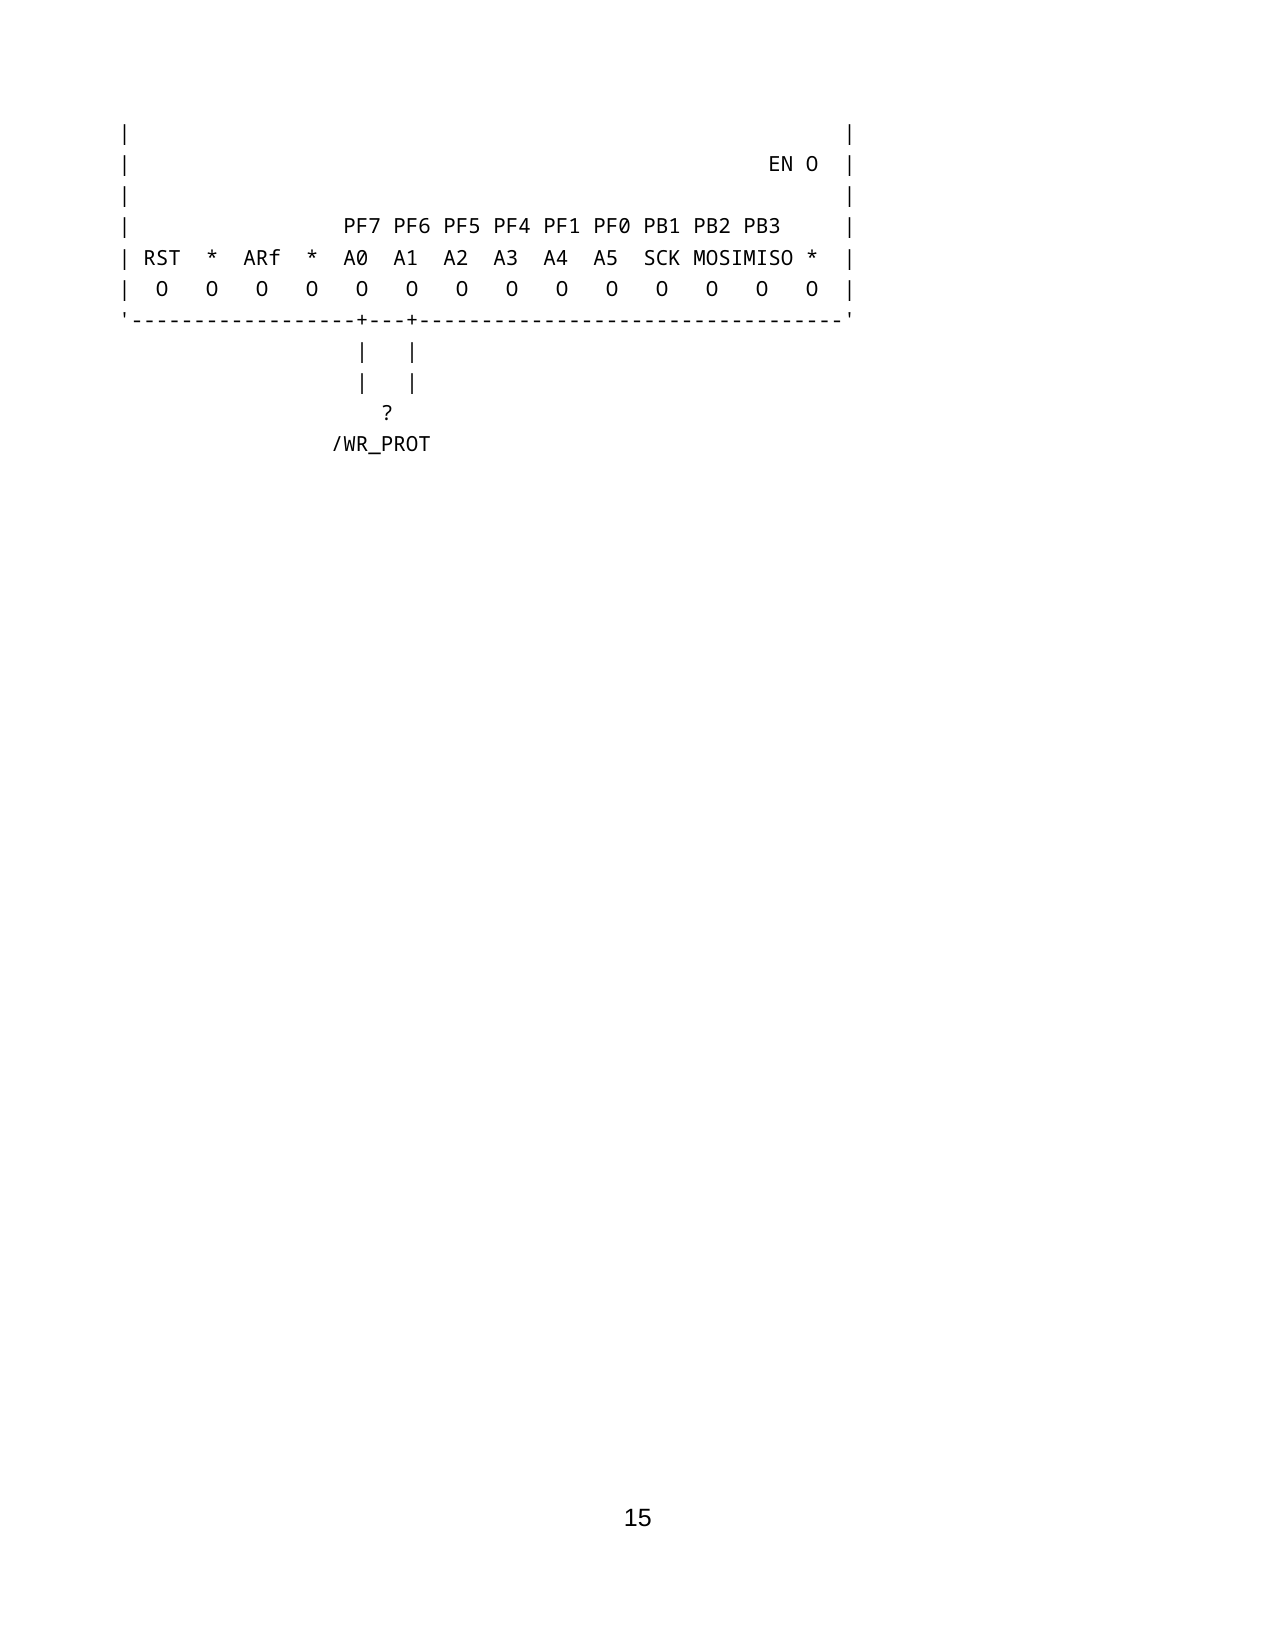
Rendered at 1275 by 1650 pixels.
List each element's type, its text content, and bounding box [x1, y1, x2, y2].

text | RST * ARf * A0 A1 A2 A3 A4 A5 SCK MOSIMISO * | [118, 243, 1157, 271]
text | | [118, 180, 1157, 209]
text | EN O | [118, 149, 1157, 178]
text | O O O O O O O O O O O O O O | [118, 274, 1157, 302]
text | PF7 PF6 PF5 PF4 PF1 PF0 PB1 PB2 PB3 | [118, 212, 1157, 240]
text ? [118, 398, 1157, 427]
text '------------------+---+----------------------------------' [118, 305, 1157, 333]
text /WR_PROT [118, 429, 1157, 458]
text | | [118, 367, 1157, 396]
text | | [118, 336, 1157, 364]
text | | [118, 118, 1157, 147]
